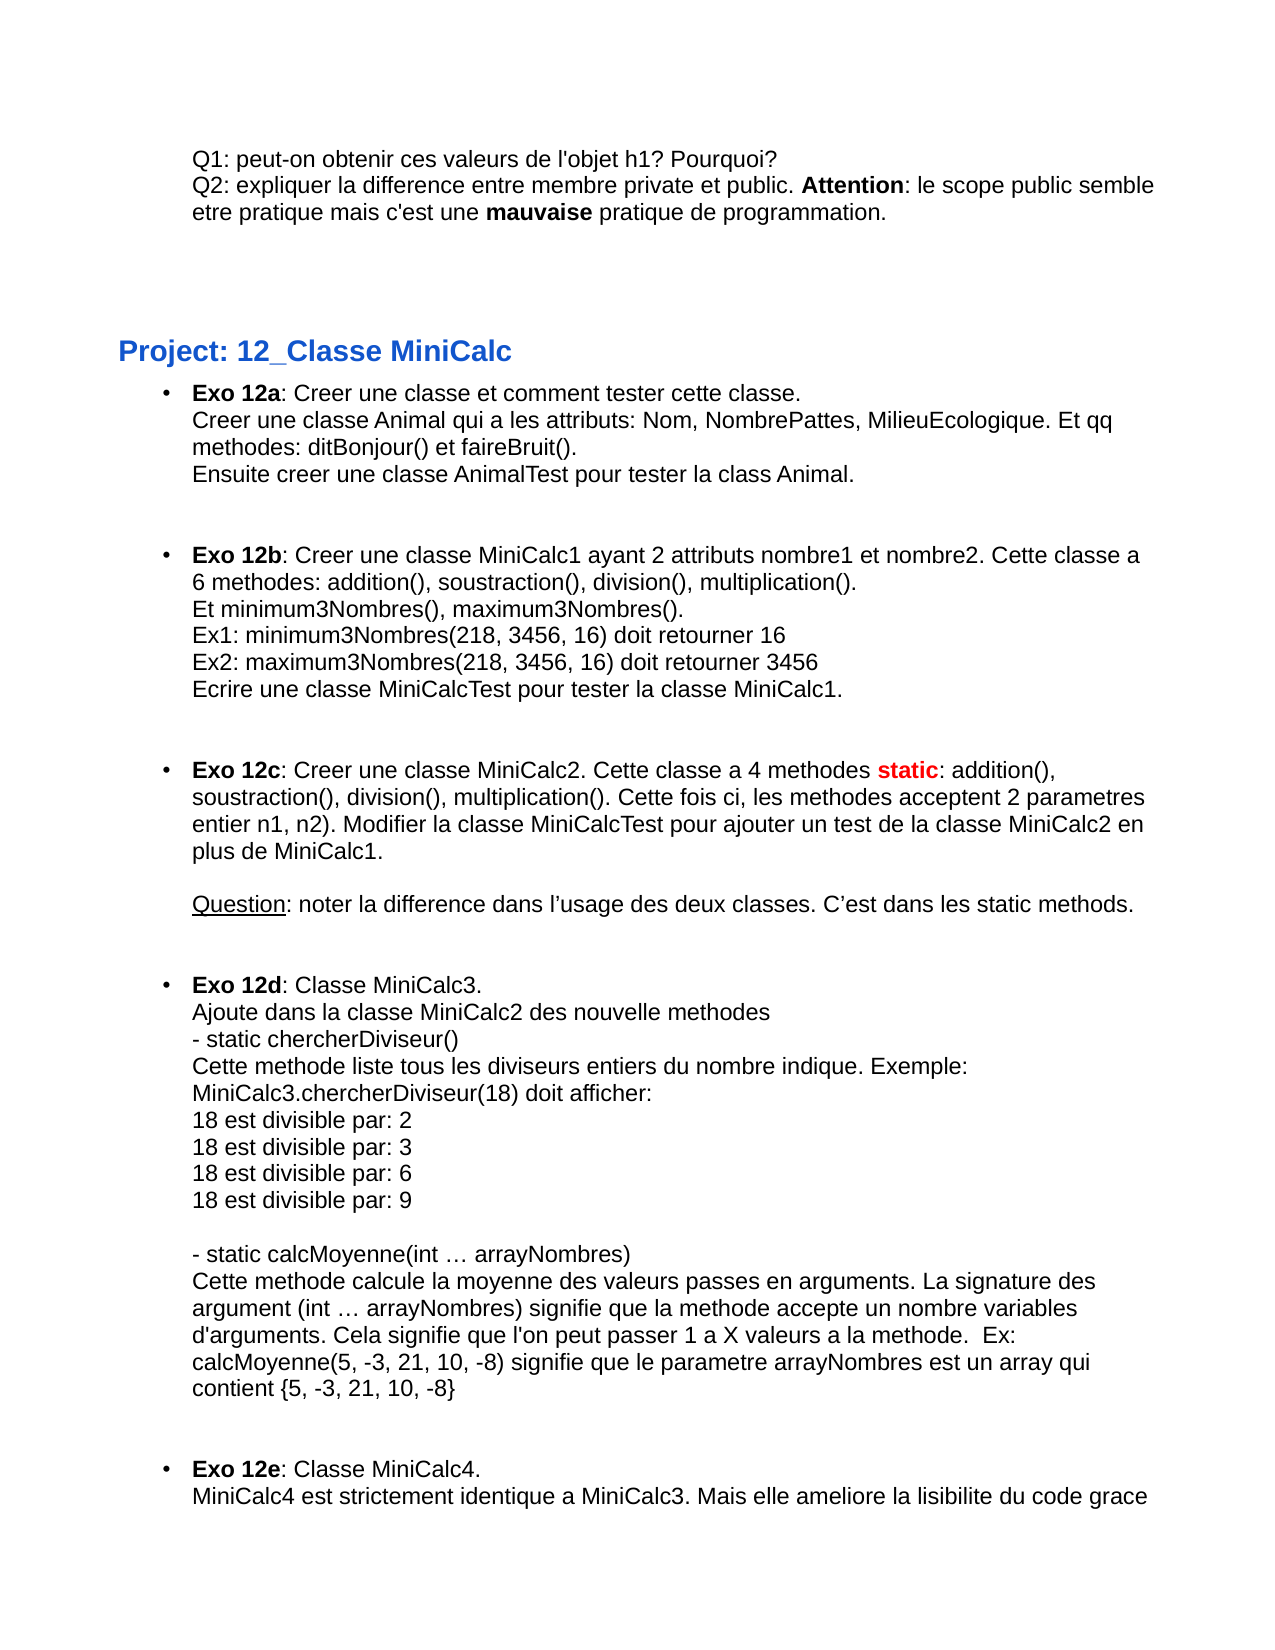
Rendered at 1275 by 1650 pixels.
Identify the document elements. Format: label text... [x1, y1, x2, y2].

text Project: 12_Classe MiniCalc [118, 333, 1157, 367]
list Exo 12c: Creer une classe MiniCalc2. Cette classe a 4 methodes static: addition(), soustraction(), division(), multiplication(). Cette fois ci, les methodes acceptent 2 parametres entier n1, n2). Modifier la classe MiniCalcTest pour ajouter un test de la classe MiniCalc2 en plus de MiniCalc1. Question: noter la difference dans l’usage des deux classes. C’est dans les static methods. [162, 756, 1157, 972]
list Exo 12a: Creer une classe et comment tester cette classe. Creer une classe Animal qui a les attributs: Nom, NombrePattes, MilieuEcologique. Et qq methodes: ditBonjour() et faireBruit(). Ensuite creer une classe AnimalTest pour tester la class Animal. [162, 380, 1157, 541]
list Exo 12d: Classe MiniCalc3. Ajoute dans la classe MiniCalc2 des nouvelle methodes - static chercherDiviseur() Cette methode liste tous les diviseurs entiers du nombre indique. Exemple: MiniCalc3.chercherDiviseur(18) doit afficher: 18 est divisible par: 2 18 est divisible par: 3 18 est divisible par: 6 18 est divisible par: 9 - static calcMoyenne(int … arrayNombres) Cette methode calcule la moyenne des valeurs passes en arguments. La signature des argument (int … arrayNombres) signifie que la methode accepte un nombre variables d'arguments. Cela signifie que l'on peut passer 1 a X valeurs a la methode. Ex: calcMoyenne(5, -3, 21, 10, -8) signifie que le parametre arrayNombres est un array qui contient {5, -3, 21, 10, -8} [162, 972, 1157, 1456]
list Exo 12e: Classe MiniCalc4. MiniCalc4 est strictement identique a MiniCalc3. Mais elle ameliore la lisibilite du code grace [162, 1456, 1157, 1509]
list Q1: peut-on obtenir ces valeurs de l'objet h1? Pourquoi? Q2: expliquer la difference entre membre private et public. Attention: le scope public semble etre pratique mais c'est une mauvaise pratique de programmation. [162, 118, 1157, 333]
list Exo 12b: Creer une classe MiniCalc1 ayant 2 attributs nombre1 et nombre2. Cette classe a 6 methodes: addition(), soustraction(), division(), multiplication(). Et minimum3Nombres(), maximum3Nombres(). Ex1: minimum3Nombres(218, 3456, 16) doit retourner 16 Ex2: maximum3Nombres(218, 3456, 16) doit retourner 3456 Ecrire une classe MiniCalcTest pour tester la classe MiniCalc1. [162, 541, 1157, 756]
